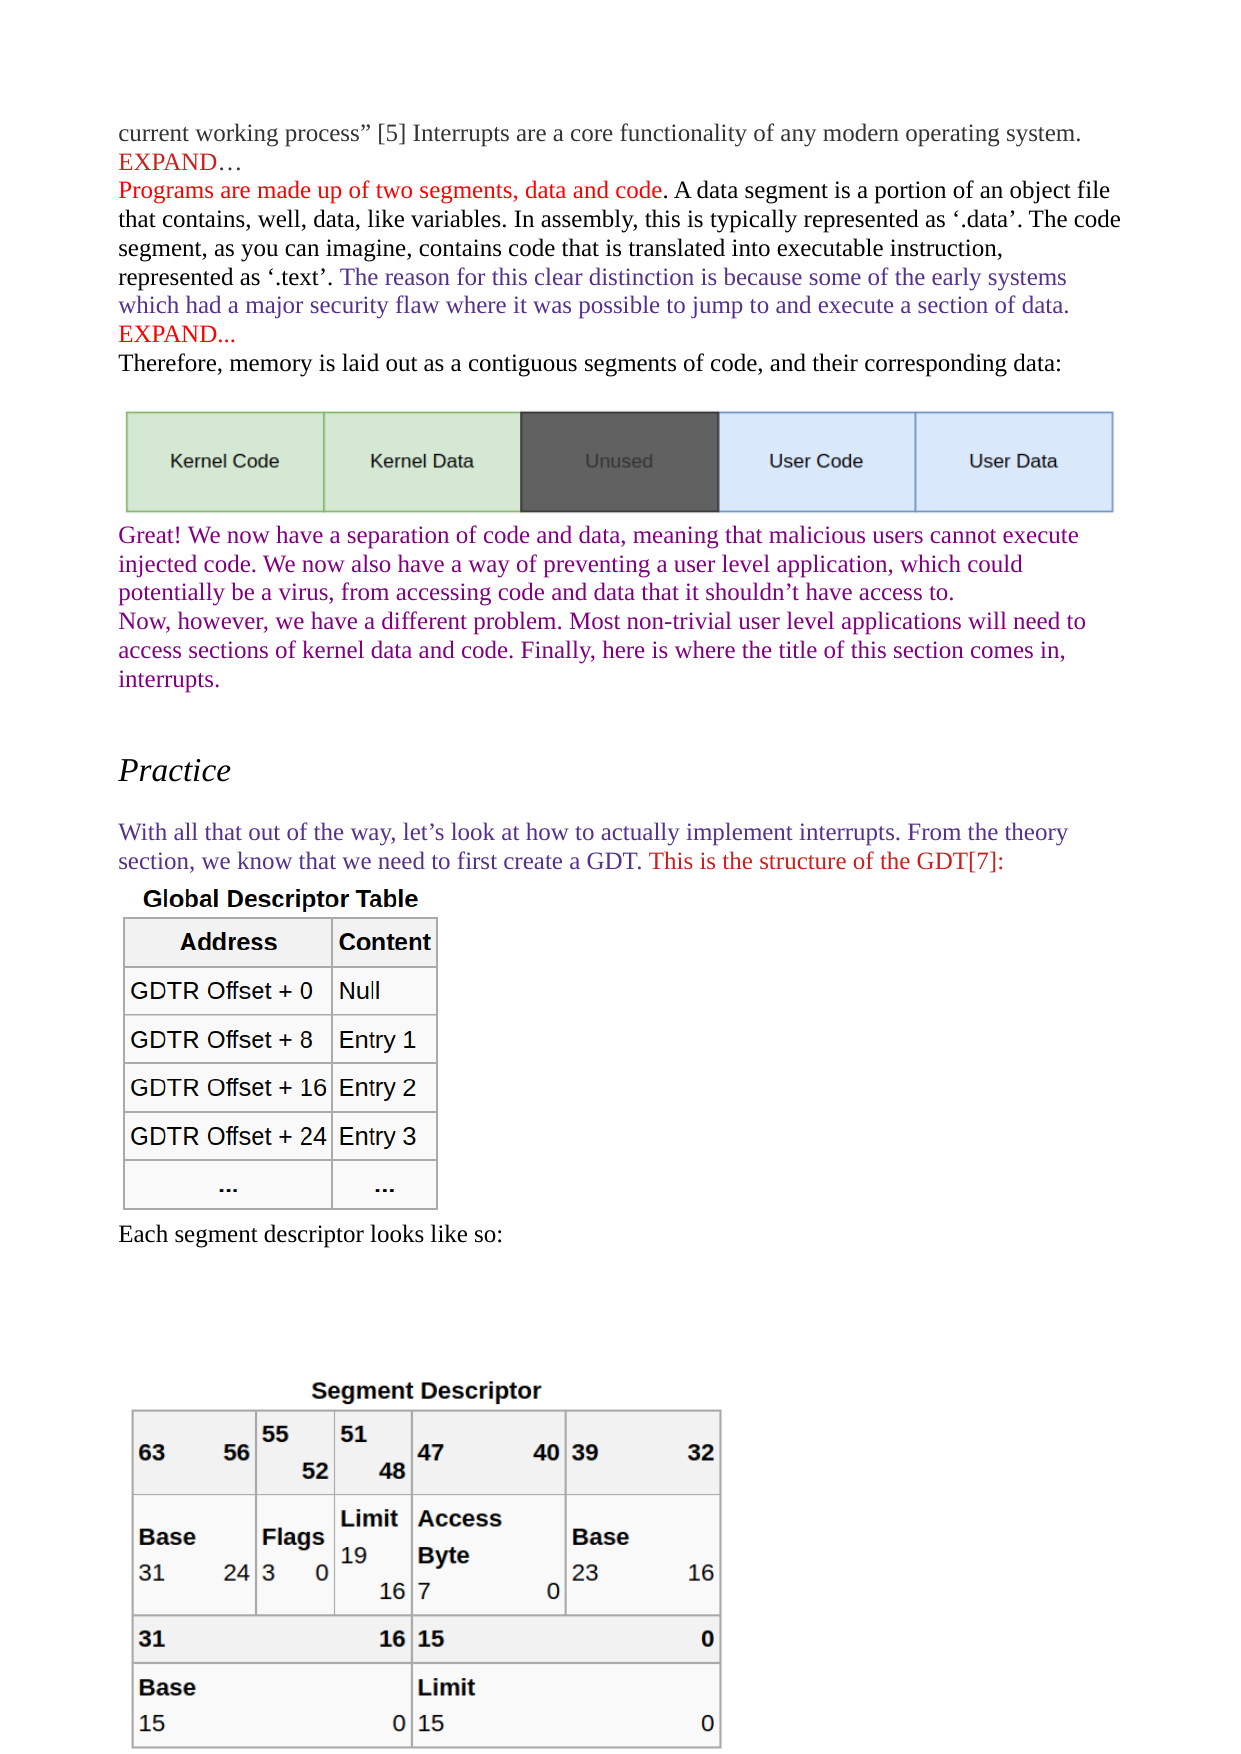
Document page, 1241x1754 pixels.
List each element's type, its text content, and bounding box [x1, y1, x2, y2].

text Programs are made up of two segments, data and code. A data segment is a portion of an object file that contains, well, data, like variables. In assembly, this is typically represented as ‘.data’. The code segment, as you can imagine, contains code that is translated into executable instruction, represented as ‘.text’. The reason for this clear distinction is because some of the early systems which had a major security flaw where it was possible to jump to and execute a section of data. [118, 176, 1122, 319]
text Each segment descriptor looks like so: [118, 1219, 1122, 1248]
text Practice [118, 750, 1122, 788]
picture [124, 1376, 727, 1754]
text current working process” [5] Interrupts are a core functionality of any modern operating system. EXPAND… [118, 118, 1122, 176]
text Great! We now have a separation of code and data, meaning that malicious users cannot execute injected code. We now also have a way of preventing a user level application, which could potentially be a virus, from accessing code and data that it shouldn’t have access to. [118, 520, 1122, 606]
picture [118, 405, 1123, 520]
text Now, however, we have a different problem. Most non-trivial user level applications will need to access sections of kernel data and code. Finally, here is where the title of this section comes in, interrupts. [118, 606, 1122, 692]
text EXPAND... [118, 319, 1122, 348]
text With all that out of the way, let’s look at how to actually implement interrupts. From the theory section, we know that we need to first create a GDT. This is the structure of the GDT[7]: [118, 817, 1122, 874]
picture [118, 884, 442, 1212]
text Therefore, memory is laid out as a contiguous segments of code, and their corresponding data: [118, 348, 1122, 377]
